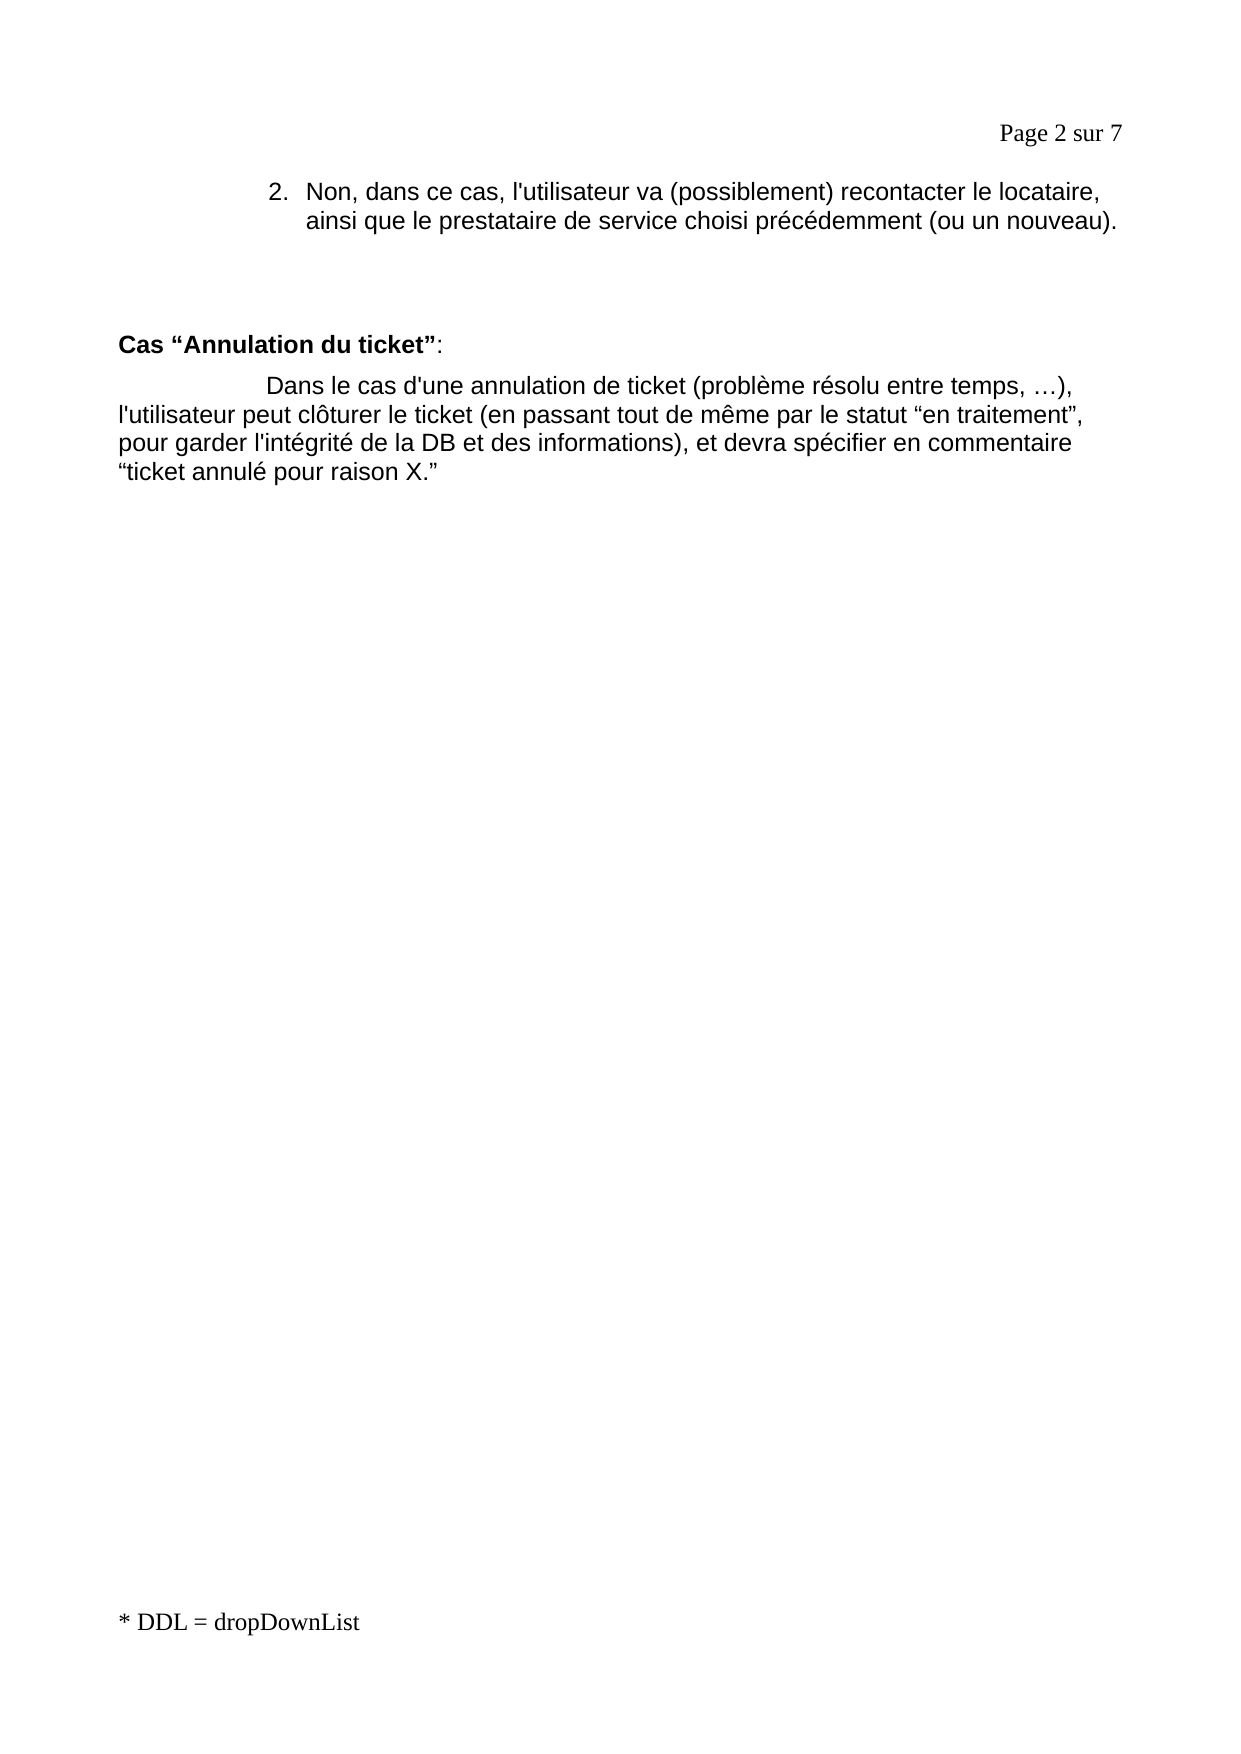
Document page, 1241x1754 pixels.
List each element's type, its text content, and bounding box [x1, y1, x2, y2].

subtitle Cas “Annulation du ticket”: [118, 329, 1122, 358]
subtitle Non, dans ce cas, l'utilisateur va (possiblement) recontacter le locataire, ainsi que le prestataire de service choisi précédemment (ou un nouveau). [268, 177, 1122, 234]
subtitle Dans le cas d'une annulation de ticket (problème résolu entre temps, …), l'utilisateur peut clôturer le ticket (en passant tout de même par le statut “en traitement”, pour garder l'intégrité de la DB et des informations), et devra spécifier en commentaire “ticket annulé pour raison X.” [118, 371, 1122, 486]
